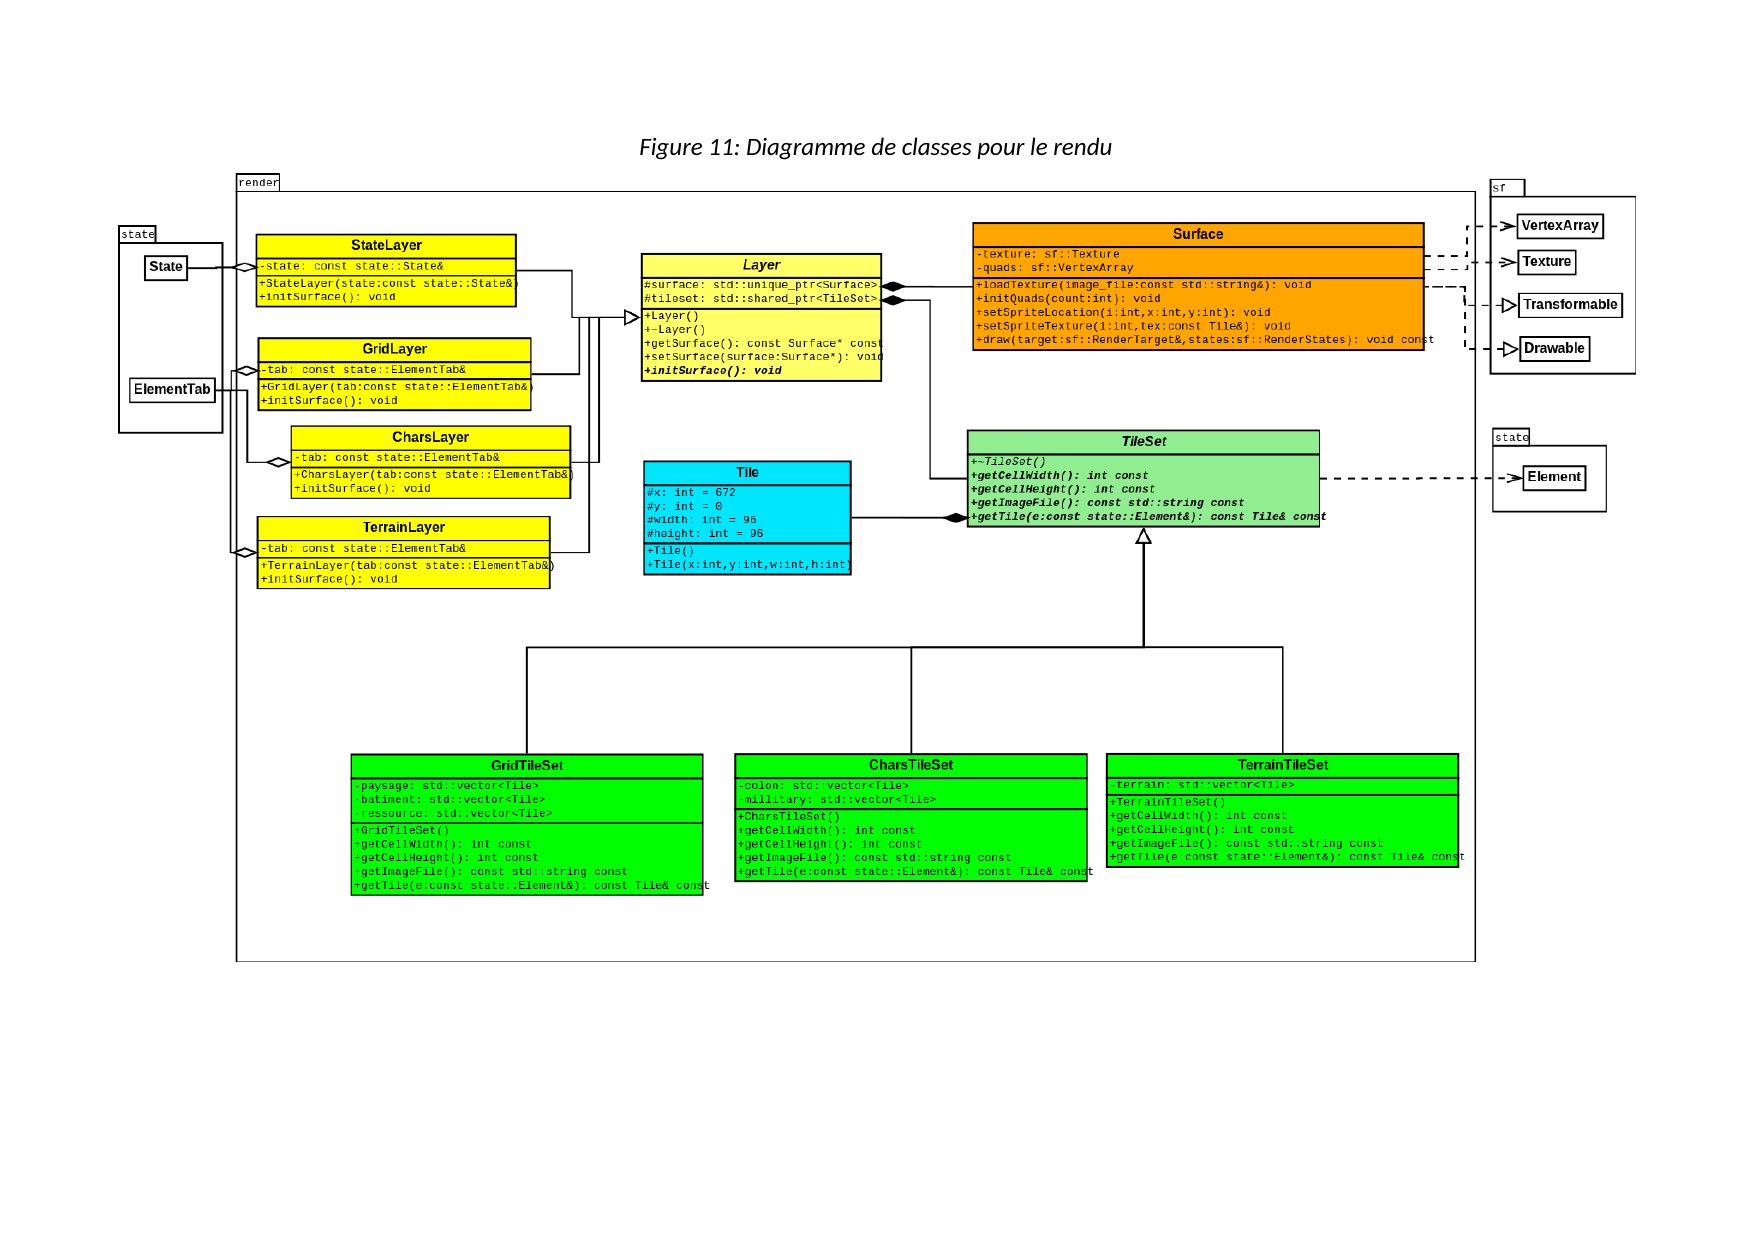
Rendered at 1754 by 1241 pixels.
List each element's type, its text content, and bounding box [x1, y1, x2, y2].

picture [118, 173, 1636, 962]
text Figure 11: Diagramme de classes pour le rendu [118, 131, 1636, 161]
